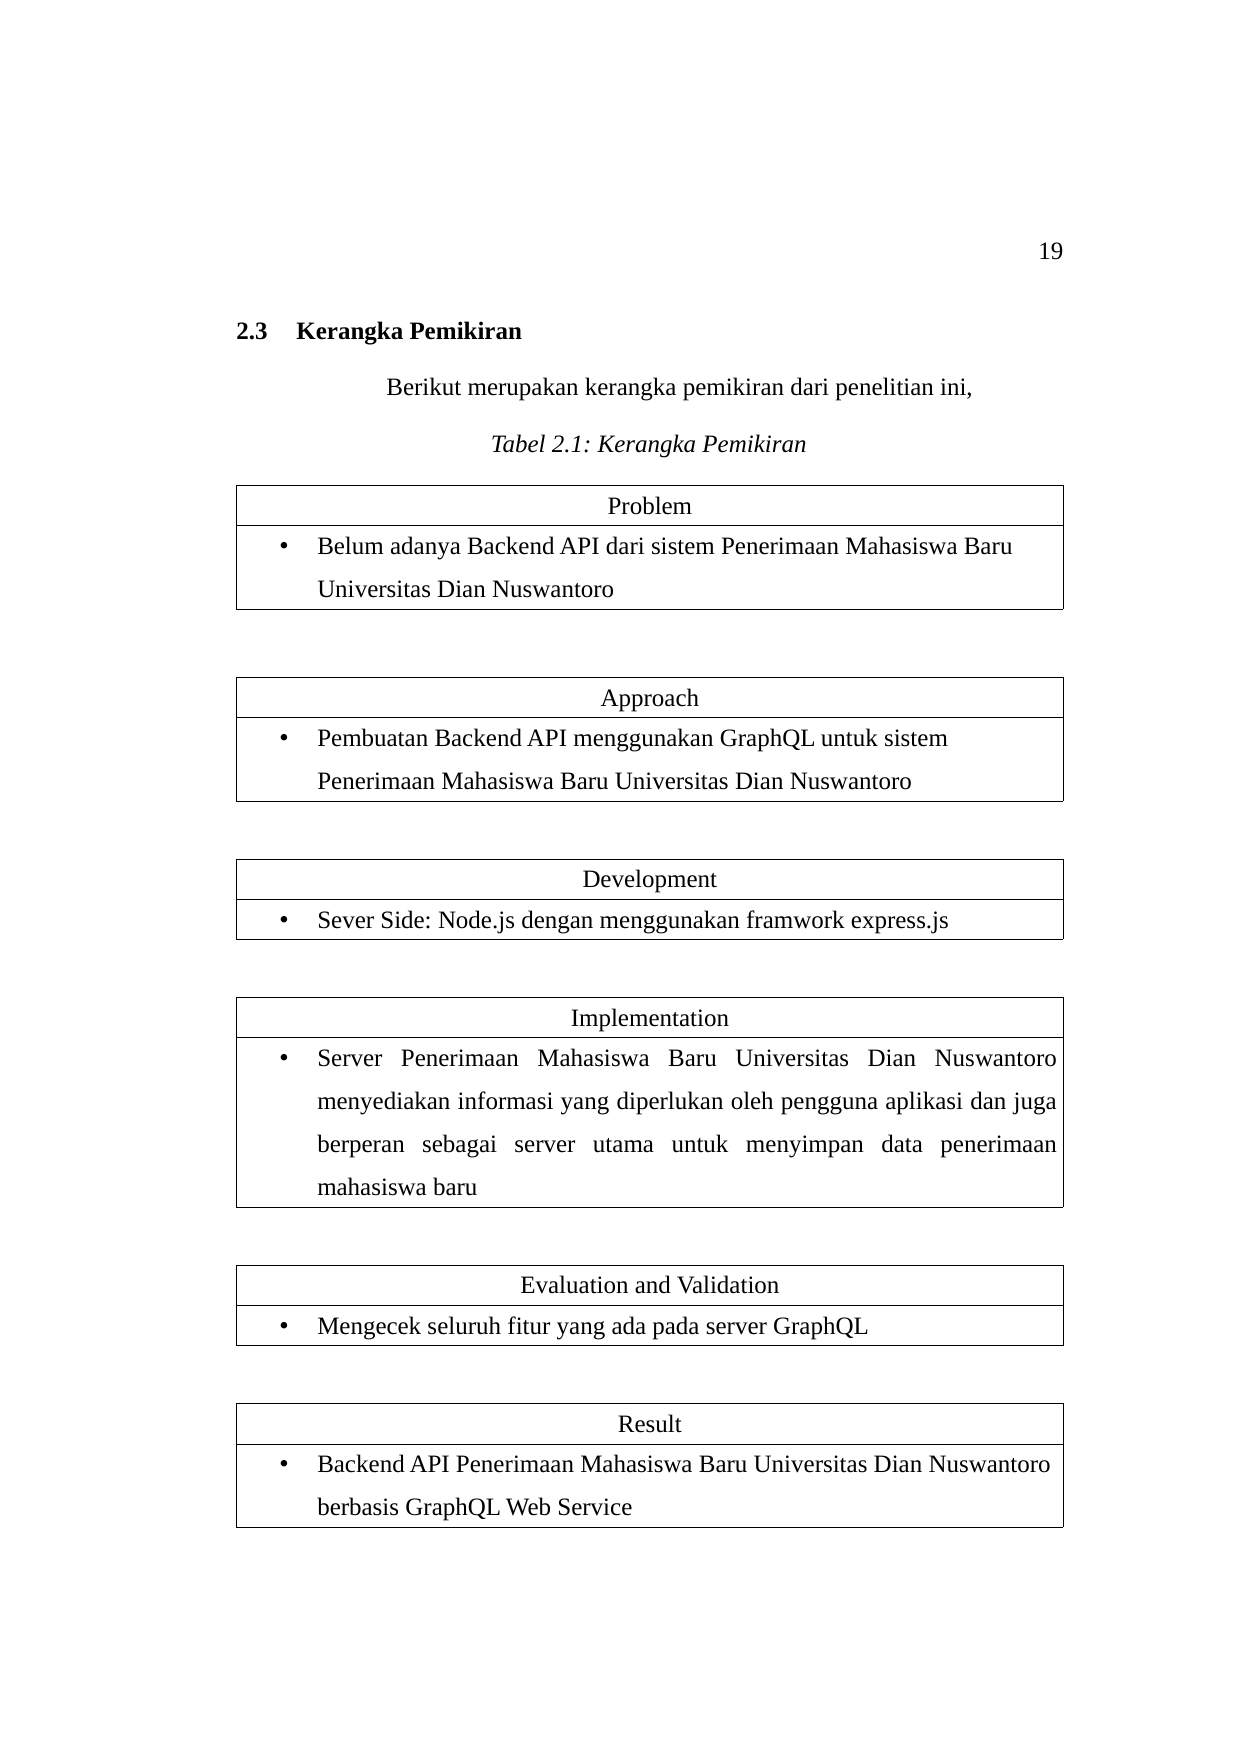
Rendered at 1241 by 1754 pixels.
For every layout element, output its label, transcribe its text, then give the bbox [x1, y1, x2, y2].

table_header Approach [237, 678, 1063, 717]
table_cell Belum adanya Backend API dari sistem Penerimaan Mahasiswa Baru Universitas Dian Nuswantoro [237, 526, 1063, 609]
table_header Evaluation and Validation [237, 1266, 1063, 1305]
table_header Result [237, 1404, 1063, 1443]
table_cell Pembuatan Backend API menggunakan GraphQL untuk sistem Penerimaan Mahasiswa Baru Universitas Dian Nuswantoro [237, 718, 1063, 801]
text Tabel 2.1: Kerangka Pemikiran [236, 429, 1063, 458]
table_header Development [237, 860, 1063, 899]
text Berikut merupakan kerangka pemikiran dari penelitian ini, [295, 372, 1063, 400]
table_cell Sever Side: Node.js dengan menggunakan framwork express.js [237, 900, 1063, 939]
table_header Problem [237, 486, 1063, 525]
table_cell Mengecek seluruh fitur yang ada pada server GraphQL [237, 1306, 1063, 1345]
table_cell Server Penerimaan Mahasiswa Baru Universitas Dian Nuswantoro menyediakan informasi yang diperlukan oleh pengguna aplikasi dan juga berperan sebagai server utama untuk menyimpan data penerimaan mahasiswa baru [237, 1038, 1063, 1207]
subtitle Kerangka Pemikiran [236, 316, 1063, 345]
table_cell Backend API Penerimaan Mahasiswa Baru Universitas Dian Nuswantoro berbasis GraphQL Web Service [237, 1445, 1063, 1527]
table_header Implementation [237, 998, 1063, 1037]
